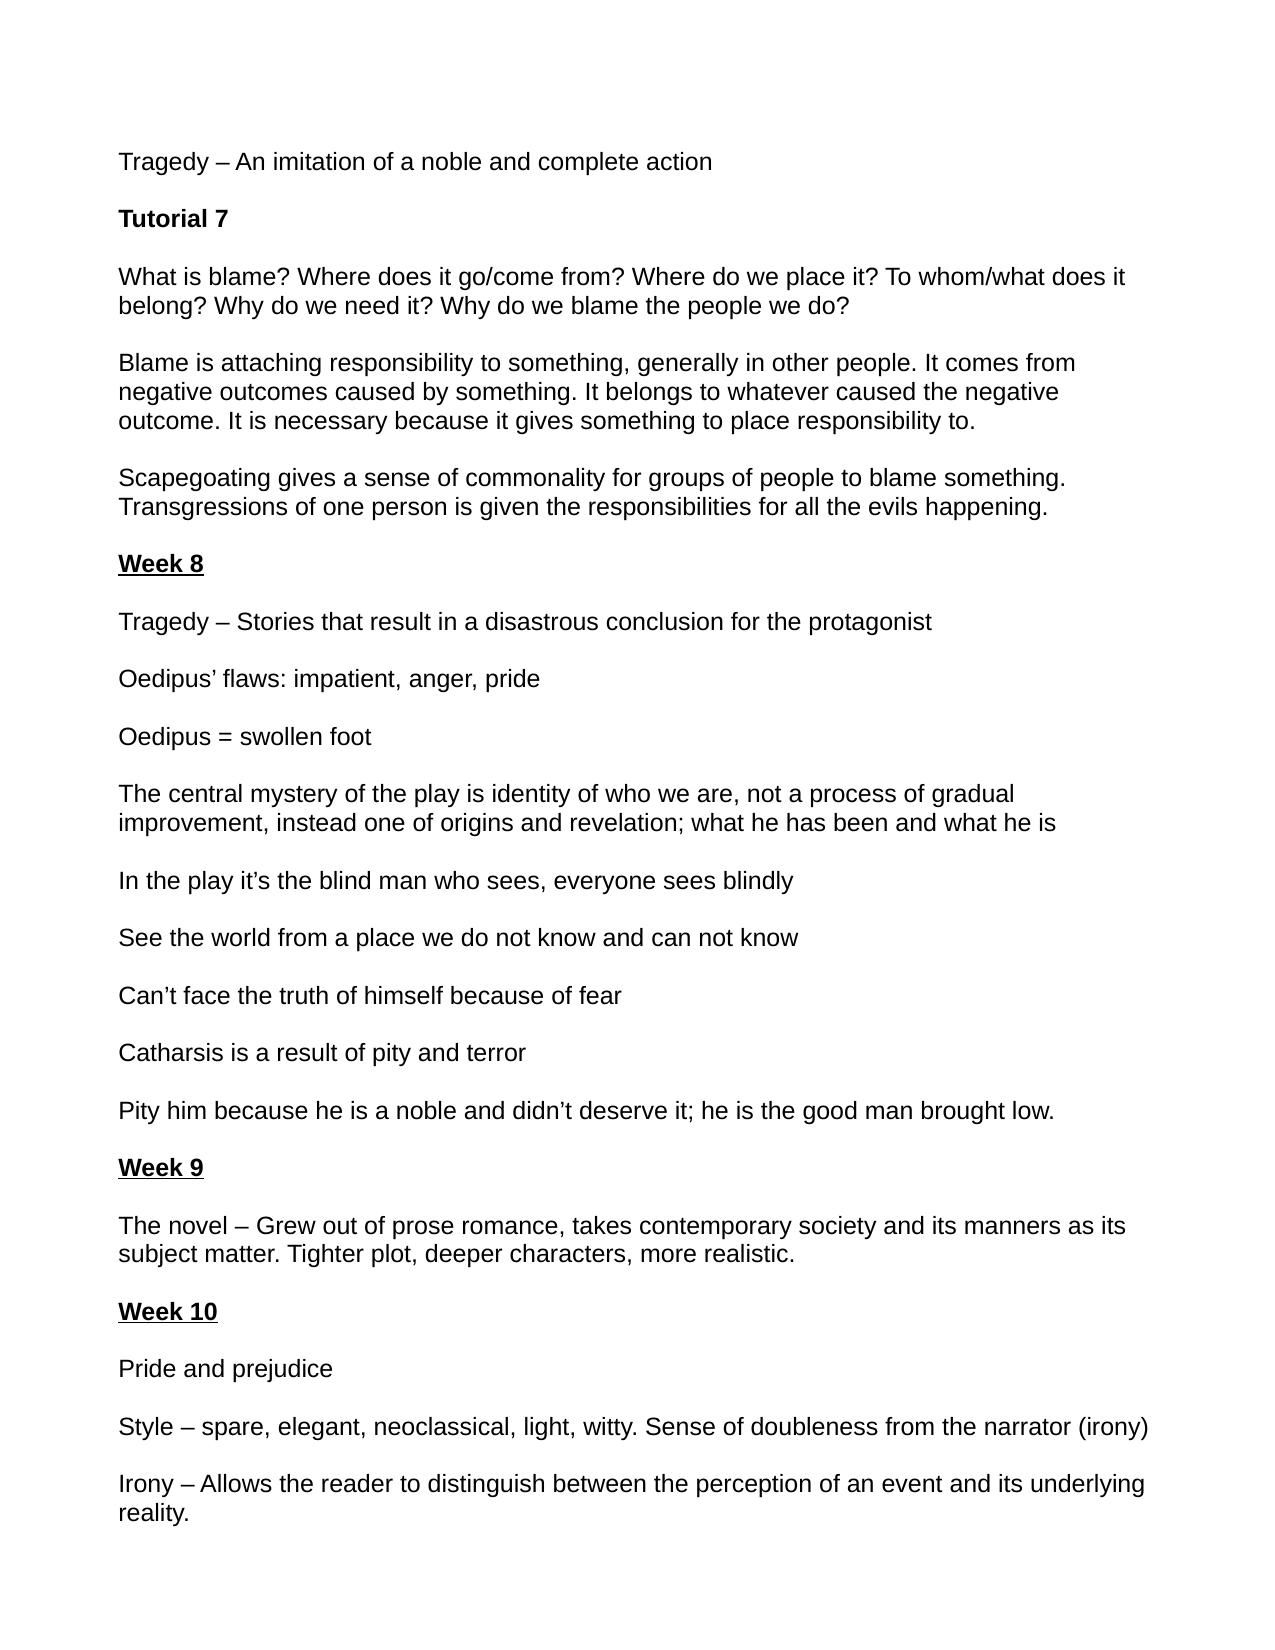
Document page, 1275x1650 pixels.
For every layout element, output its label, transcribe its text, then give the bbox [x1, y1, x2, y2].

text Oedipus = swollen foot [118, 722, 1157, 751]
text Pity him because he is a noble and didn’t deserve it; he is the good man brought low. [118, 1096, 1157, 1124]
text Irony – Allows the reader to distinguish between the perception of an event and its underlying reality. [118, 1469, 1157, 1527]
text Pride and prejudice [118, 1354, 1157, 1383]
text Week 10 [118, 1297, 1157, 1326]
text The novel – Grew out of prose romance, takes contemporary society and its manners as its subject matter. Tighter plot, deeper characters, more realistic. [118, 1211, 1157, 1268]
text Oedipus’ flaws: impatient, anger, pride [118, 664, 1157, 693]
text Week 8 [118, 549, 1157, 578]
text Blame is attaching responsibility to something, generally in other people. It comes from negative outcomes caused by something. It belongs to whatever caused the negative outcome. It is necessary because it gives something to place responsibility to. [118, 348, 1157, 434]
text The central mystery of the play is identity of who we are, not a process of gradual improvement, instead one of origins and revelation; what he has been and what he is [118, 779, 1157, 837]
text Tutorial 7 [118, 204, 1157, 233]
text In the play it’s the blind man who sees, everyone sees blindly [118, 866, 1157, 894]
text Can’t face the truth of himself because of fear [118, 981, 1157, 1009]
text Style – spare, elegant, neoclassical, light, witty. Sense of doubleness from the narrator (irony) [118, 1412, 1157, 1441]
text Scapegoating gives a sense of commonality for groups of people to blame something. Transgressions of one person is given the responsibilities for all the evils happening. [118, 463, 1157, 521]
text Tragedy – An imitation of a noble and complete action [118, 147, 1157, 176]
text Catharsis is a result of pity and terror [118, 1038, 1157, 1067]
text See the world from a place we do not know and can not know [118, 923, 1157, 952]
text Tragedy – Stories that result in a disastrous conclusion for the protagonist [118, 607, 1157, 636]
text Week 9 [118, 1153, 1157, 1182]
text What is blame? Where does it go/come from? Where do we place it? To whom/what does it belong? Why do we need it? Why do we blame the people we do? [118, 262, 1157, 319]
